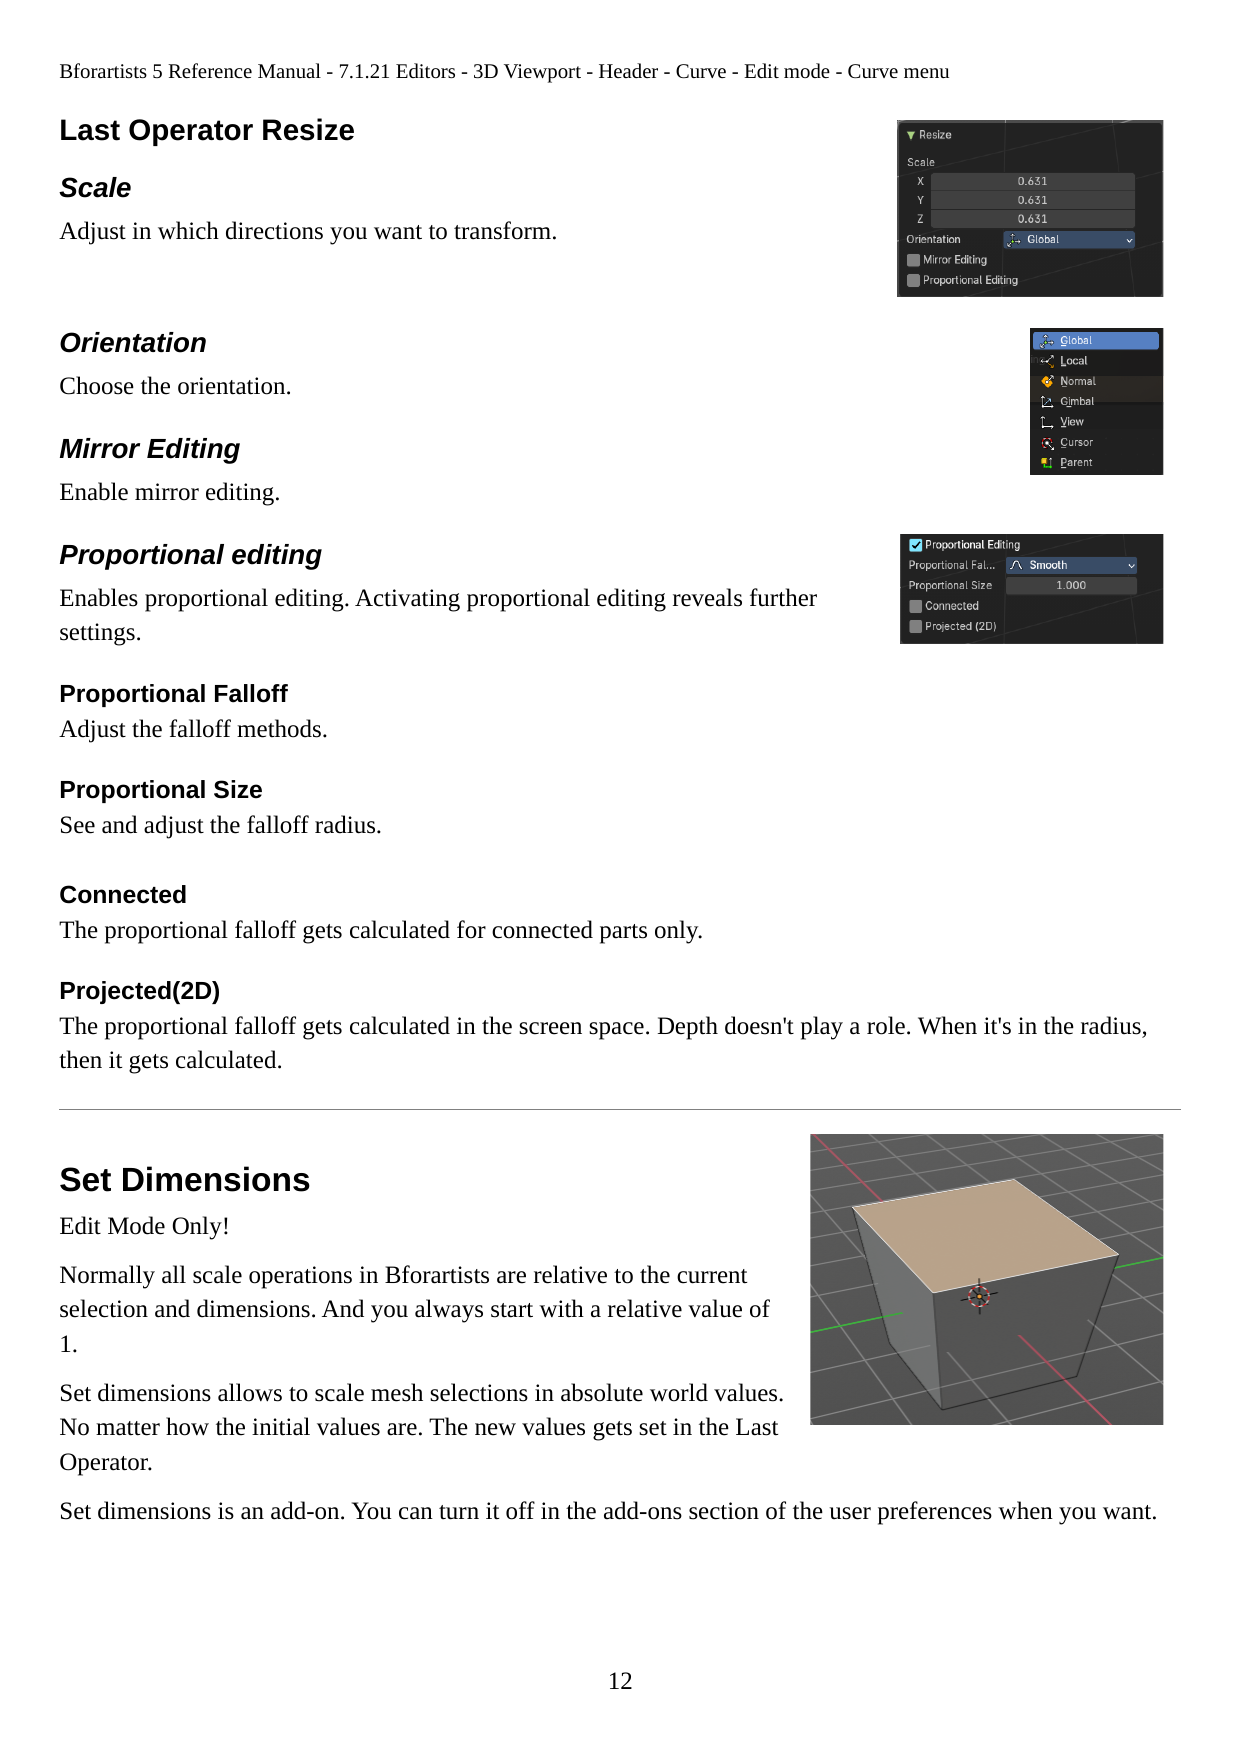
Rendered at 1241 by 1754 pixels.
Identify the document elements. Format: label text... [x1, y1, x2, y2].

subtitle Mirror Editing [59, 432, 1030, 464]
text Set dimensions is an add-on. You can turn it off in the add-ons section of the user preferences when you want. [59, 1496, 1181, 1525]
text Set dimensions allows to scale mesh selections in absolute world values. No matter how the initial values are. The new values gets set in the Last Operator. [59, 1378, 1181, 1476]
text The proportional falloff gets calculated for connected parts only. [59, 915, 1181, 943]
picture [897, 120, 1164, 297]
text Edit Mode Only! [59, 1211, 810, 1239]
picture [810, 1134, 1164, 1425]
text The proportional falloff gets calculated in the screen space. Depth doesn't play a role. When it's in the radius, then it gets calculated. [59, 1011, 1181, 1074]
subtitle Scale [59, 172, 897, 203]
subtitle [1164, 538, 1181, 570]
subtitle Proportional editing [59, 538, 900, 570]
text Normally all scale operations in Bforartists are relative to the current selection and dimensions. And you always start with a relative value of 1. [59, 1260, 810, 1358]
subtitle Proportional Size [59, 775, 1181, 804]
subtitle Projected(2D) [59, 976, 1181, 1005]
subtitle Last Operator Resize [59, 113, 1181, 147]
text Enables proportional editing. Activating proportional editing reveals further settings. [59, 583, 1181, 646]
subtitle [1164, 172, 1181, 203]
subtitle Connected [59, 880, 1181, 908]
picture [900, 534, 1164, 644]
subtitle [1164, 1160, 1181, 1198]
text Choose the orientation. [59, 371, 1030, 400]
text Adjust in which directions you want to transform. [59, 216, 897, 245]
text [1164, 371, 1181, 400]
text [1164, 1211, 1181, 1239]
subtitle Set Dimensions [59, 1160, 810, 1198]
picture [1030, 328, 1164, 475]
text Adjust the falloff methods. [59, 714, 1181, 742]
subtitle Proportional Falloff [59, 679, 1181, 707]
subtitle [1164, 432, 1181, 464]
text Enable mirror editing. [59, 477, 1181, 506]
text See and adjust the falloff radius. [59, 810, 1181, 839]
subtitle Orientation [59, 327, 1181, 358]
